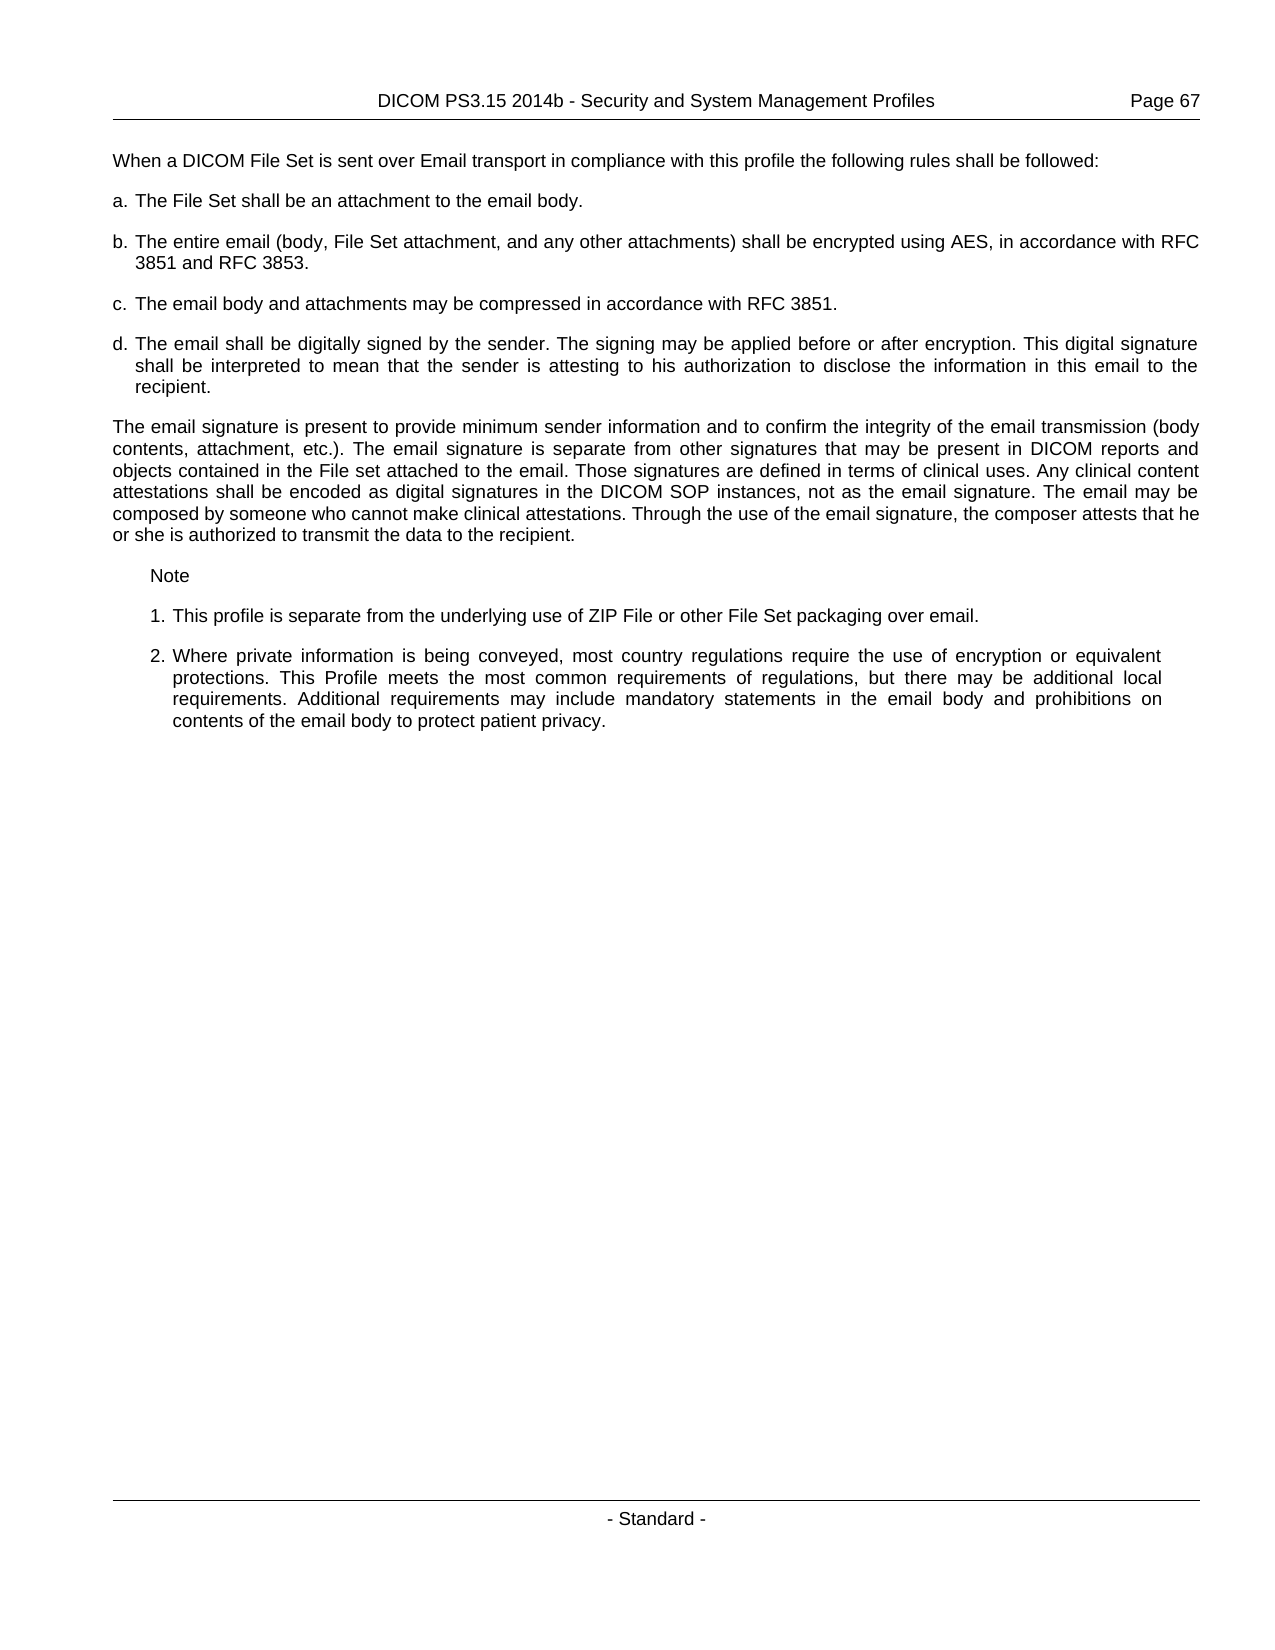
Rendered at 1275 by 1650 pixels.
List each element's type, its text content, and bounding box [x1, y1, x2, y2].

text The email signature is present to provide minimum sender information and to confirm the integrity of the email transmission (body contents, attachment, etc.). The email signature is separate from other signatures that may be present in DICOM reports and objects contained in the File set attached to the email. Those signatures are defined in terms of clinical uses. Any clinical content attestations shall be encoded as digital signatures in the DICOM SOP instances, not as the email signature. The email may be composed by someone who cannot make clinical attestations. Through the use of the email signature, the composer attests that he or she is authorized to transmit the data to the recipient. [112, 416, 1200, 546]
text Note [150, 564, 1162, 586]
text When a DICOM File Set is sent over Email transport in compliance with this profile the following rules shall be followed: [112, 150, 1200, 172]
list Where private information is being conveyed, most country regulations require the use of encryption or equivalent protections. This Profile meets the most common requirements of regulations, but there may be additional local requirements. Additional requirements may include mandatory statements in the email body and prohibitions on contents of the email body to protect patient privacy. [150, 645, 1162, 731]
list The File Set shall be an attachment to the email body. [112, 190, 1200, 212]
list The entire email (body, File Set attachment, and any other attachments) shall be encrypted using AES, in accordance with RFC 3851 and RFC 3853. [112, 231, 1200, 274]
list The email shall be digitally signed by the sender. The signing may be applied before or after encryption. This digital signature shall be interpreted to mean that the sender is attesting to his authorization to disclose the information in this email to the recipient. [112, 333, 1200, 397]
list This profile is separate from the underlying use of ZIP File or other File Set packaging over email. [150, 605, 1162, 626]
list The email body and attachments may be compressed in accordance with RFC 3851. [112, 292, 1200, 314]
